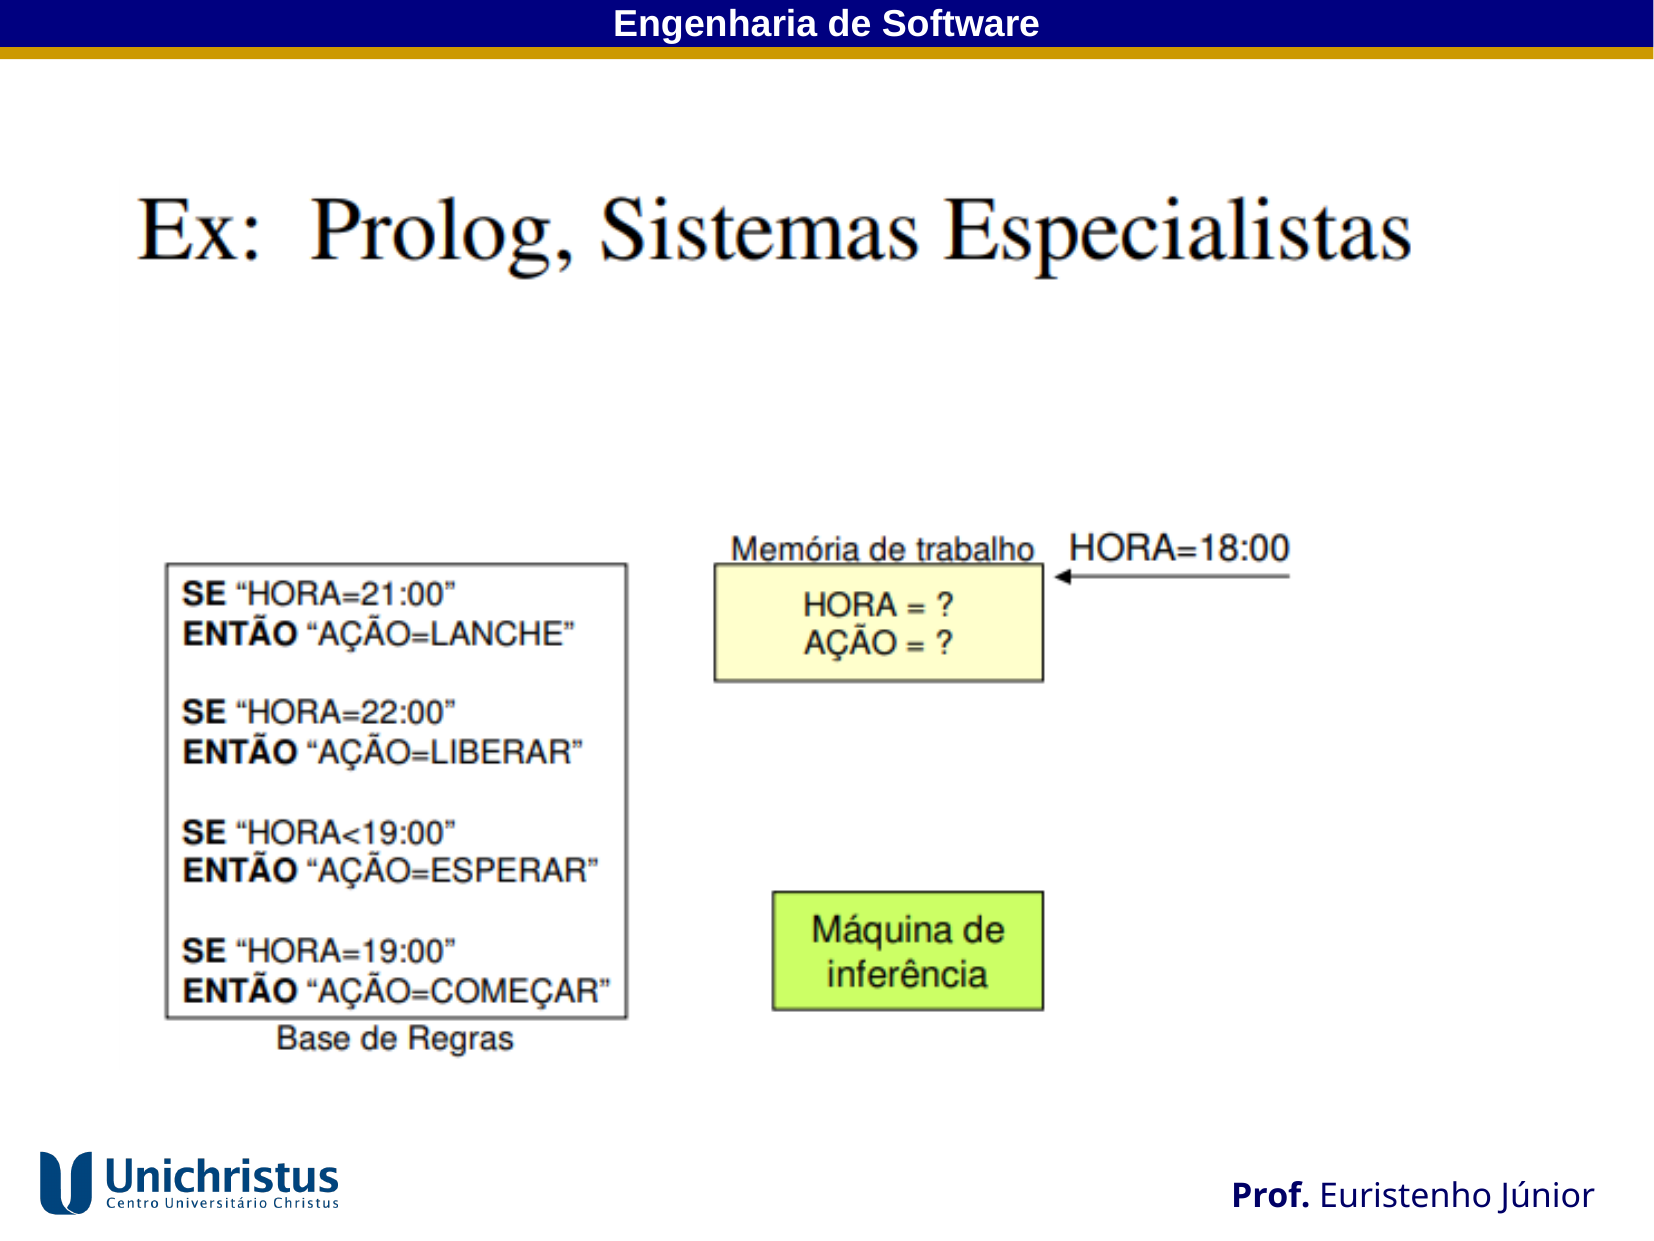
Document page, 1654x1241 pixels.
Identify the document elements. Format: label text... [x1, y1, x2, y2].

picture [118, 177, 1536, 1070]
text_box Engenharia de Software [0, 0, 1654, 47]
text_box Prof. Euristenho Júnior [1216, 1163, 1654, 1224]
text_box [0, 47, 1654, 60]
picture [35, 1148, 343, 1217]
